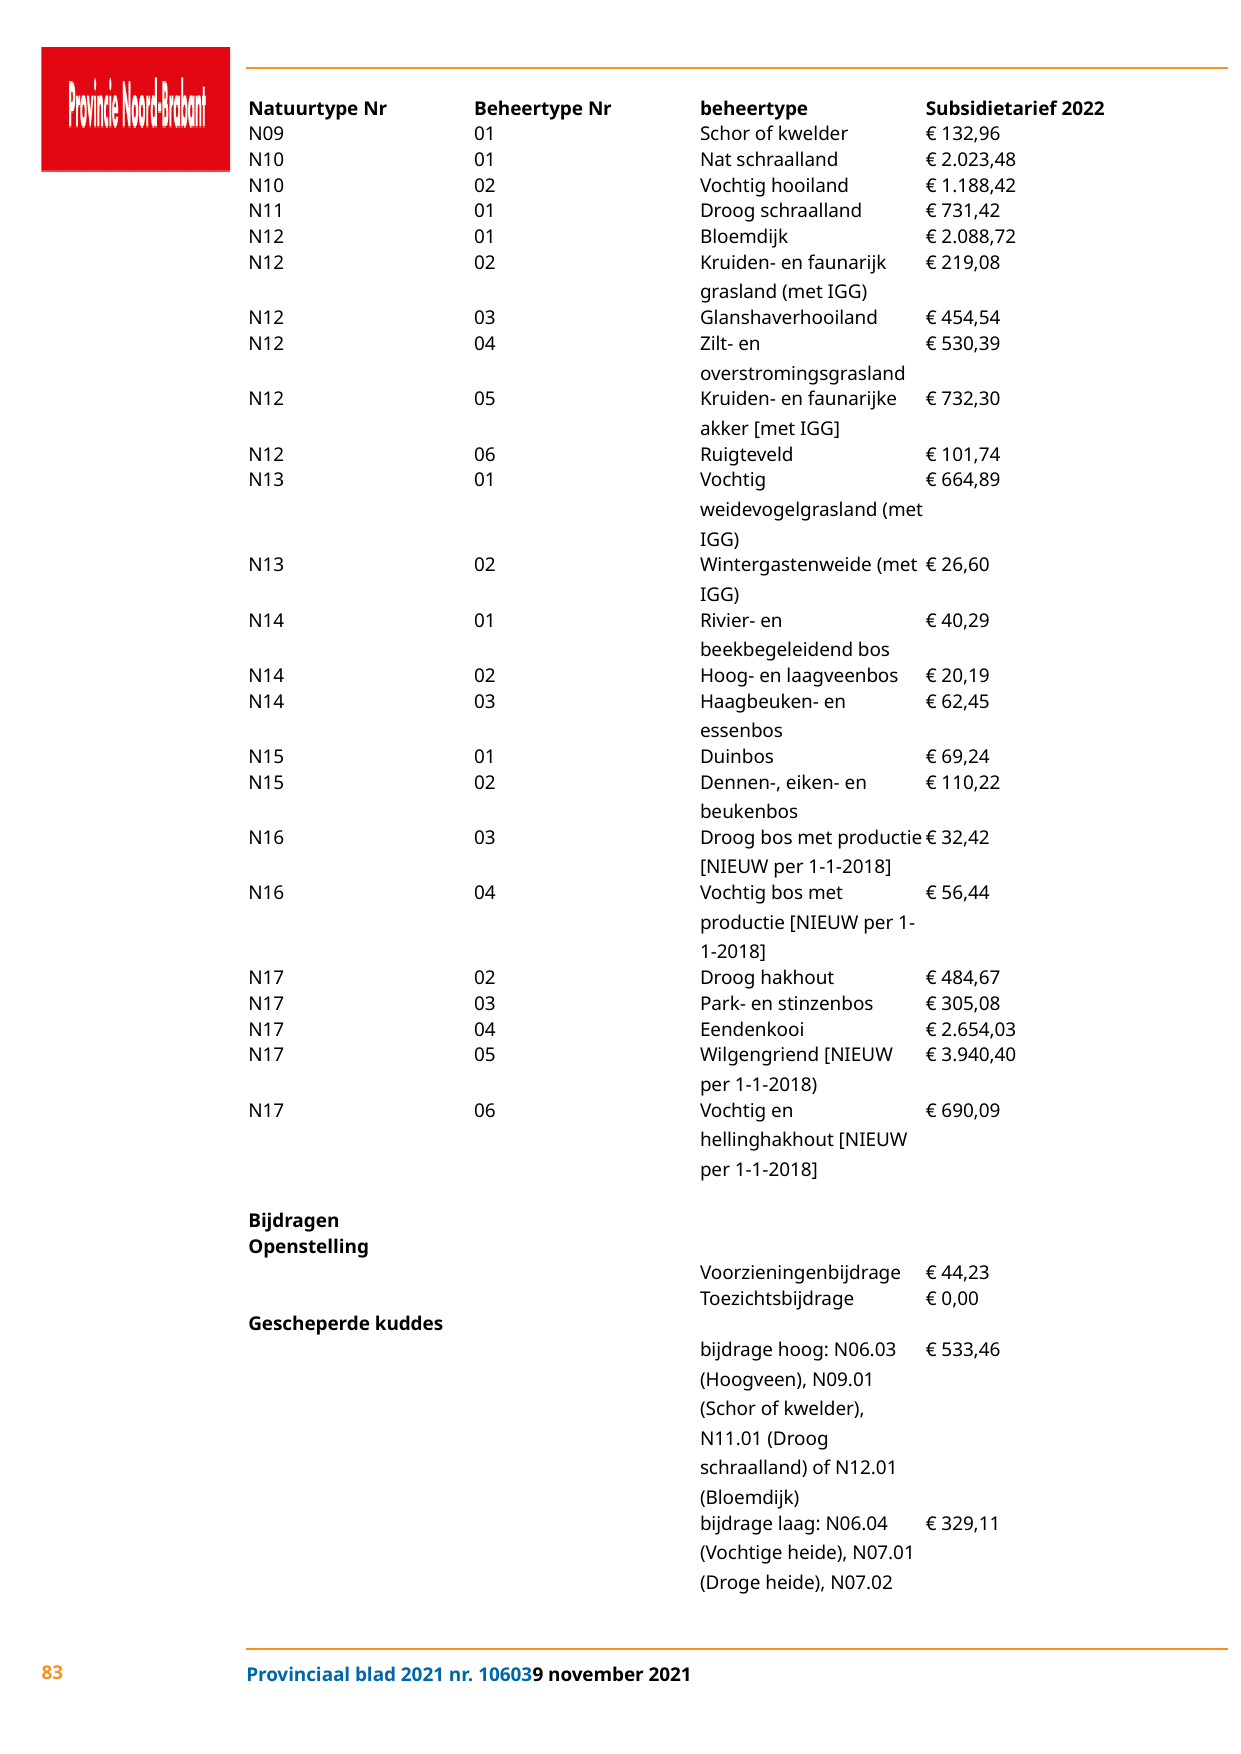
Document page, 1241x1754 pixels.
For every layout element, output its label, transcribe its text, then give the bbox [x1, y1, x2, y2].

picture [41, 47, 231, 172]
table_cell [474, 1510, 700, 1595]
table_cell [926, 1310, 1152, 1336]
table_cell 03 [474, 990, 700, 1016]
table_cell € 0,00 [926, 1285, 1152, 1310]
table_cell Kruiden- en faunarijk grasland (met IGG) [700, 249, 926, 304]
table_cell € 32,42 [926, 824, 1152, 879]
table_cell N14 [248, 688, 474, 743]
table_cell 01 [474, 743, 700, 769]
table_cell € 26,60 [926, 551, 1152, 607]
table_cell Zilt- en overstromingsgrasland [700, 330, 926, 386]
table_cell 02 [474, 172, 700, 198]
table_cell N12 [248, 305, 474, 330]
table_cell [700, 1182, 926, 1207]
table_cell € 454,54 [926, 305, 1152, 330]
table_cell 06 [474, 1097, 700, 1182]
table_cell € 732,30 [926, 386, 1152, 441]
table_header Natuurtype Nr [248, 95, 474, 121]
table_cell [474, 1259, 700, 1285]
table_cell [474, 1285, 700, 1310]
table_cell € 3.940,40 [926, 1042, 1152, 1097]
table_cell 03 [474, 305, 700, 330]
table_cell 02 [474, 964, 700, 990]
table_cell [700, 1233, 926, 1259]
table_cell Vochtig weidevogelgrasland (met IGG) [700, 467, 926, 551]
table_cell Wilgengriend [NIEUW per 1-1-2018) [700, 1042, 926, 1097]
table_cell Bloemdijk [700, 224, 926, 249]
table_cell 01 [474, 224, 700, 249]
table_cell N12 [248, 441, 474, 467]
table_cell € 690,09 [926, 1097, 1152, 1182]
table_cell 01 [474, 121, 700, 146]
table_cell 04 [474, 1016, 700, 1042]
table_cell € 329,11 [926, 1510, 1152, 1595]
table_cell Openstelling [248, 1233, 700, 1259]
table_cell Dennen-, eiken- en beukenbos [700, 769, 926, 824]
table_cell Duinbos [700, 743, 926, 769]
table_cell 05 [474, 386, 700, 441]
table_cell € 20,19 [926, 662, 1152, 688]
table_cell Gescheperde kuddes [248, 1310, 926, 1336]
table_cell N09 [248, 121, 474, 146]
table_cell € 219,08 [926, 249, 1152, 304]
table_cell € 533,46 [926, 1336, 1152, 1510]
table_cell N12 [248, 330, 474, 386]
table_cell N17 [248, 990, 474, 1016]
table_cell € 305,08 [926, 990, 1152, 1016]
table_cell Rivier- en beekbegeleidend bos [700, 607, 926, 662]
table_cell [248, 1259, 474, 1285]
table_cell N17 [248, 964, 474, 990]
table_cell Droog bos met productie [NIEUW per 1-1-2018] [700, 824, 926, 879]
table_cell [248, 1510, 474, 1595]
table_cell N14 [248, 607, 474, 662]
table_cell 01 [474, 467, 700, 551]
table_cell [926, 1182, 1152, 1207]
table_cell € 101,74 [926, 441, 1152, 467]
table_cell Vochtig hooiland [700, 172, 926, 198]
table_cell [474, 1208, 700, 1233]
table_cell Vochtig bos met productie [NIEUW per 1-1-2018] [700, 880, 926, 964]
table_cell Schor of kwelder [700, 121, 926, 146]
table_header Beheertype Nr [474, 95, 700, 121]
table_cell N17 [248, 1016, 474, 1042]
table_cell € 132,96 [926, 121, 1152, 146]
table_cell N12 [248, 386, 474, 441]
table_cell € 44,23 [926, 1259, 1152, 1285]
table_cell Droog hakhout [700, 964, 926, 990]
table_cell Nat schraalland [700, 146, 926, 172]
table_cell Bijdragen [248, 1208, 474, 1233]
table_cell N14 [248, 662, 474, 688]
table_cell N15 [248, 769, 474, 824]
table_cell Park- en stinzenbos [700, 990, 926, 1016]
table_cell € 2.654,03 [926, 1016, 1152, 1042]
table_cell Ruigteveld [700, 441, 926, 467]
table_cell 05 [474, 1042, 700, 1097]
table_header beheertype [700, 95, 926, 121]
table_cell [474, 1336, 700, 1510]
table_cell € 40,29 [926, 607, 1152, 662]
table_cell 01 [474, 607, 700, 662]
table_cell € 110,22 [926, 769, 1152, 824]
table_cell N16 [248, 824, 474, 879]
table_cell 03 [474, 824, 700, 879]
table_cell bijdrage hoog: N06.03 (Hoogveen), N09.01 (Schor of kwelder), N11.01 (Droog schraalland) of N12.01 (Bloemdijk) [700, 1336, 926, 1510]
table_cell € 664,89 [926, 467, 1152, 551]
table_cell Kruiden- en faunarijke akker [met IGG] [700, 386, 926, 441]
table_cell Toezichtsbijdrage [700, 1285, 926, 1310]
table_cell Haagbeuken- en essenbos [700, 688, 926, 743]
table_cell [700, 1208, 926, 1233]
table_cell 03 [474, 688, 700, 743]
table_cell € 56,44 [926, 880, 1152, 964]
table_cell Voorzieningenbijdrage [700, 1259, 926, 1285]
table_cell N12 [248, 249, 474, 304]
table_cell bijdrage laag: N06.04 (Vochtige heide), N07.01 (Droge heide), N07.02 [700, 1510, 926, 1595]
table_cell N11 [248, 198, 474, 223]
table_cell [248, 1336, 474, 1510]
table_cell N12 [248, 224, 474, 249]
table_header Subsidietarief 2022 [926, 95, 1152, 121]
table_cell € 530,39 [926, 330, 1152, 386]
table_cell 04 [474, 880, 700, 964]
table_cell N13 [248, 467, 474, 551]
table_cell N17 [248, 1097, 474, 1182]
table_cell € 484,67 [926, 964, 1152, 990]
table_cell € 1.188,42 [926, 172, 1152, 198]
table_cell € 69,24 [926, 743, 1152, 769]
table_cell Wintergastenweide (met IGG) [700, 551, 926, 607]
table_cell Vochtig en hellinghakhout [NIEUW per 1-1-2018] [700, 1097, 926, 1182]
table_cell Eendenkooi [700, 1016, 926, 1042]
table_cell Hoog- en laagveenbos [700, 662, 926, 688]
table_cell 04 [474, 330, 700, 386]
table_cell € 731,42 [926, 198, 1152, 223]
table_cell N16 [248, 880, 474, 964]
table_cell 02 [474, 769, 700, 824]
table_cell [474, 1182, 700, 1207]
table_cell N10 [248, 146, 474, 172]
table_cell 01 [474, 146, 700, 172]
table_cell Glanshaverhooiland [700, 305, 926, 330]
table_cell 06 [474, 441, 700, 467]
table_cell N10 [248, 172, 474, 198]
table_cell N13 [248, 551, 474, 607]
table_cell [248, 1285, 474, 1310]
table_cell [926, 1208, 1152, 1233]
table_cell [926, 1233, 1152, 1259]
table_cell N17 [248, 1042, 474, 1097]
table_cell N15 [248, 743, 474, 769]
table_cell 01 [474, 198, 700, 223]
table_cell € 2.088,72 [926, 224, 1152, 249]
table_cell € 2.023,48 [926, 146, 1152, 172]
table_cell 02 [474, 662, 700, 688]
table_cell Droog schraalland [700, 198, 926, 223]
table_cell [248, 1182, 474, 1207]
table_cell € 62,45 [926, 688, 1152, 743]
table_cell 02 [474, 249, 700, 304]
table_cell 02 [474, 551, 700, 607]
